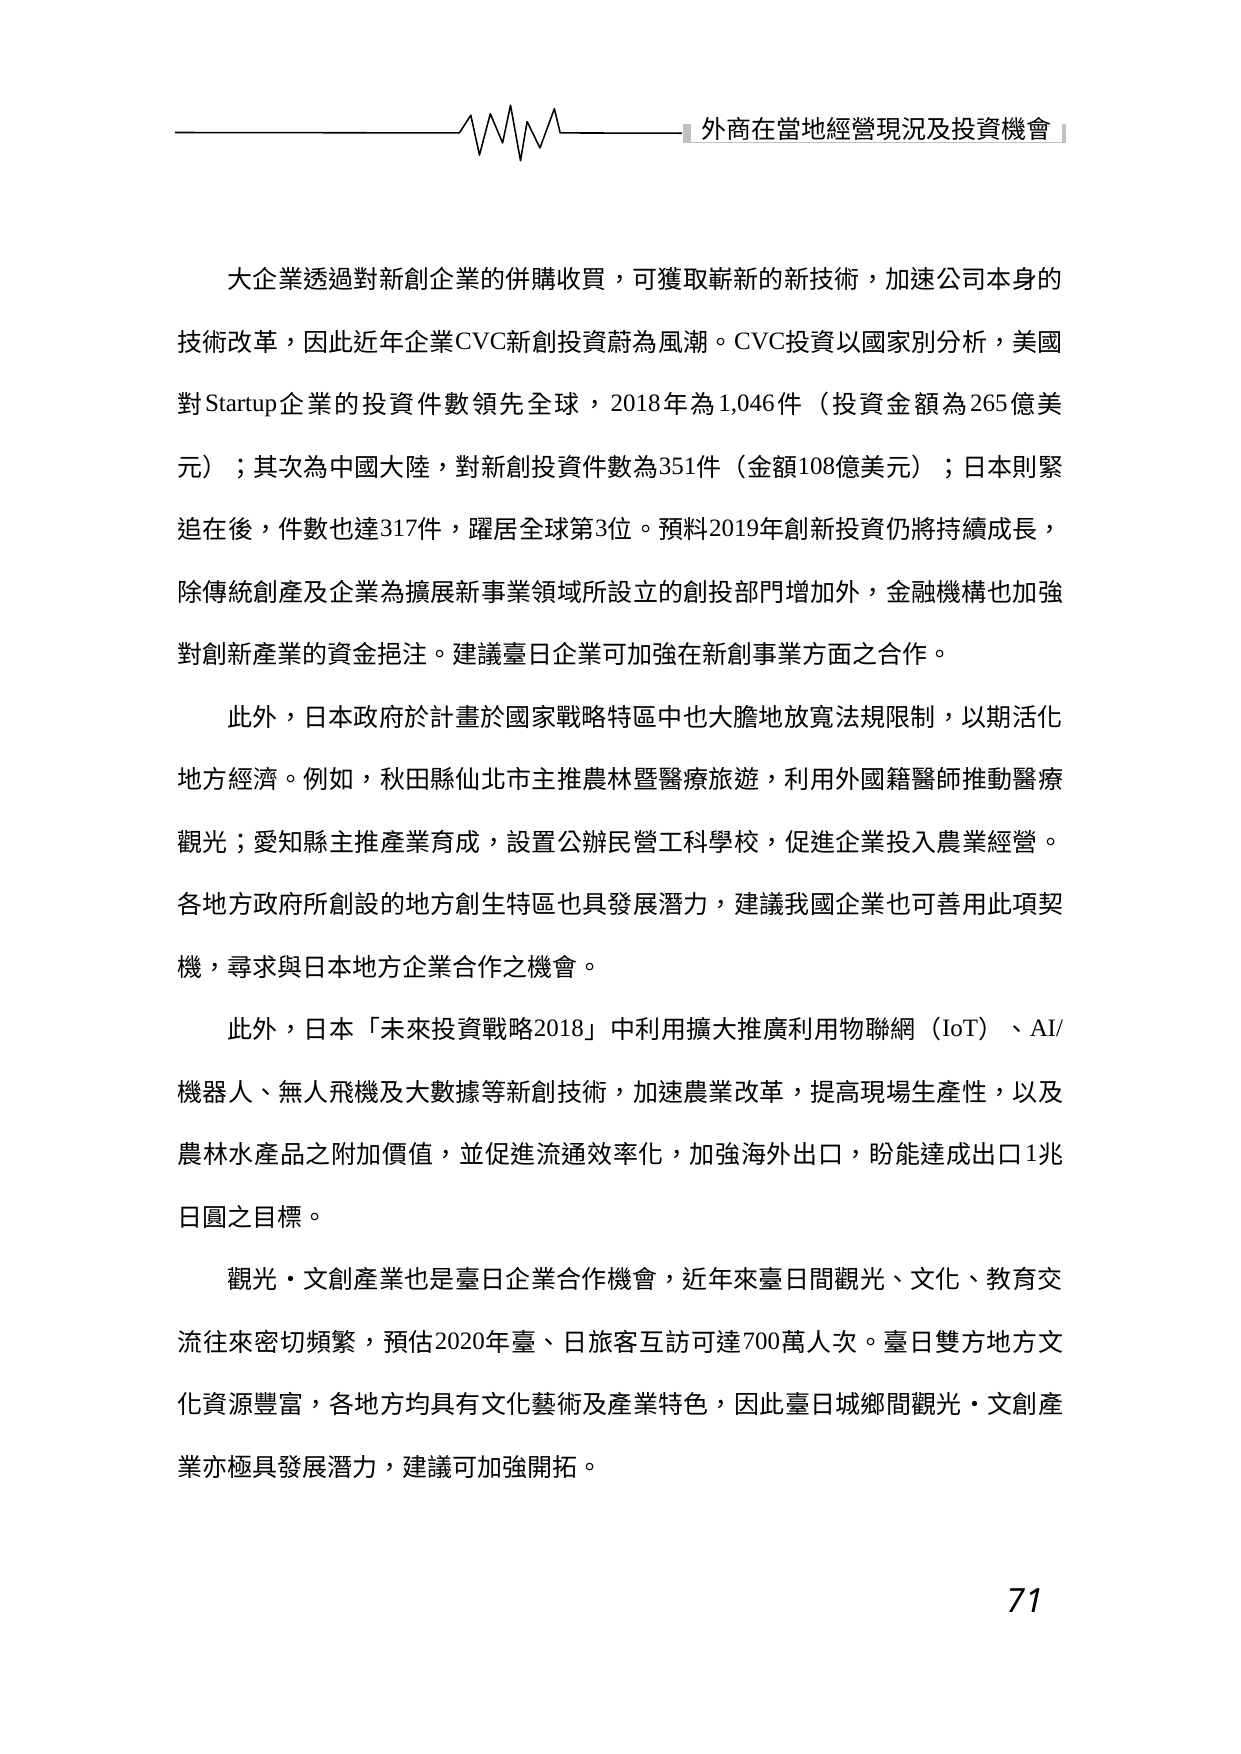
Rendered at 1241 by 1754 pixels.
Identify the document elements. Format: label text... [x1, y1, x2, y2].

text 觀光‧文創產業也是臺日企業合作機會，近年來臺日間觀光、文化、教育交流往來密切頻繁，預估2020年臺、日旅客互訪可達700萬人次。臺日雙方地方文化資源豐富，各地方均具有文化藝術及產業特色，因此臺日城鄉間觀光‧文創產業亦極具發展潛力，建議可加強開拓。 [177, 1236, 1063, 1486]
text 此外，日本「未來投資戰略2018」中利用擴大推廣利用物聯網（IoT）、AI/機器人、無人飛機及大數據等新創技術，加速農業改革，提高現場生產性，以及農林水產品之附加價值，並促進流通效率化，加強海外出口，盼能達成出口1兆日圓之目標。 [177, 986, 1063, 1236]
text 此外，日本政府於計畫於國家戰略特區中也大膽地放寬法規限制，以期活化地方經濟。例如，秋田縣仙北市主推農林暨醫療旅遊，利用外國籍醫師推動醫療觀光；愛知縣主推產業育成，設置公辦民營工科學校，促進企業投入農業經營。各地方政府所創設的地方創生特區也具發展潛力，建議我國企業也可善用此項契機，尋求與日本地方企業合作之機會。 [177, 674, 1063, 986]
text 大企業透過對新創企業的併購收買，可獲取嶄新的新技術，加速公司本身的技術改革，因此近年企業CVC新創投資蔚為風潮。CVC投資以國家別分析，美國對Startup企業的投資件數領先全球，2018年為1,046件（投資金額為265億美元）；其次為中國大陸，對新創投資件數為351件（金額108億美元）；日本則緊追在後，件數也達317件，躍居全球第3位。預料2019年創新投資仍將持續成長，除傳統創產及企業為擴展新事業領域所設立的創投部門增加外，金融機構也加強對創新產業的資金挹注。建議臺日企業可加強在新創事業方面之合作。 [177, 236, 1063, 674]
